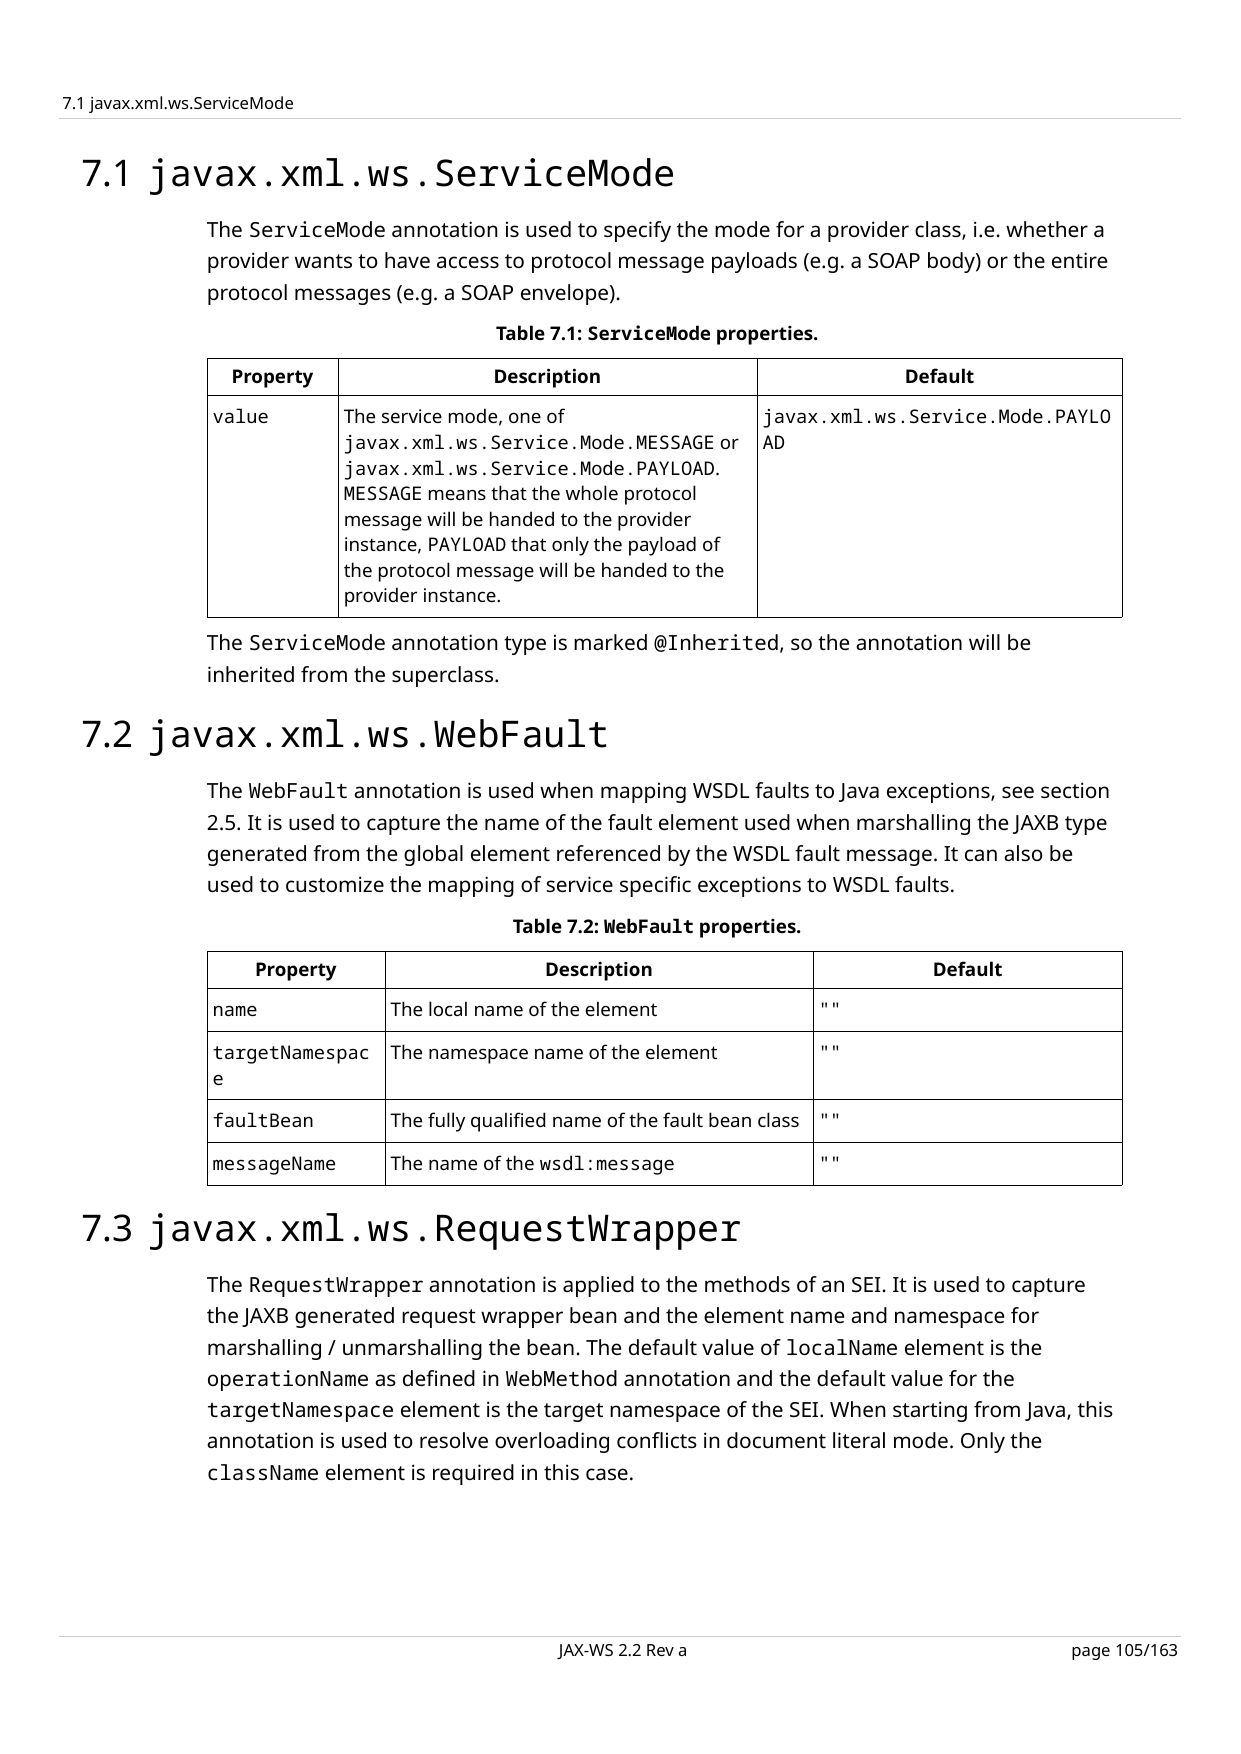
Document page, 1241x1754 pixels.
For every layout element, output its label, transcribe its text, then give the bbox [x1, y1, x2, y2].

text Table 7.1: ServiceMode properties. [192, 321, 1122, 346]
subtitle javax.xml.ws.ServiceMode [133, 147, 1181, 197]
table_cell The fully qualified name of the fault bean class [386, 1100, 813, 1142]
text Table 7.2: WebFault properties. [192, 913, 1122, 939]
text The WebFault annotation is used when mapping WSDL faults to Java exceptions, see section 2.5. It is used to capture the name of the fault element used when marshalling the JAXB type generated from the global element referenced by the WSDL fault message. It can also be used to customize the mapping of service specific exceptions to WSDL faults. [207, 776, 1122, 899]
table_cell name [208, 989, 385, 1031]
table_header Default [758, 359, 1122, 395]
table_header Description [386, 952, 813, 988]
table_cell The local name of the element [386, 989, 813, 1031]
table_cell "" [814, 1143, 1122, 1185]
table_header Property [208, 359, 338, 395]
subtitle javax.xml.ws.RequestWrapper [133, 1203, 1181, 1253]
table_cell faultBean [208, 1100, 385, 1142]
text The RequestWrapper annotation is applied to the methods of an SEI. It is used to capture the JAXB generated request wrapper bean and the element name and namespace for marshalling / unmarshalling the bean. The default value of localName element is the operationName as defined in WebMethod annotation and the default value for the targetNamespace element is the target namespace of the SEI. When starting from Java, this annotation is used to resolve overloading conflicts in document literal mode. Only the className element is required in this case. [207, 1270, 1122, 1486]
table_header Description [339, 359, 757, 395]
table_cell The name of the wsdl:message [386, 1143, 813, 1185]
table_cell value [208, 396, 338, 617]
subtitle javax.xml.ws.WebFault [133, 709, 1181, 759]
table_cell The namespace name of the element [386, 1032, 813, 1099]
table_header Property [208, 952, 385, 988]
text The ServiceMode annotation type is marked @Inherited, so the annotation will be inherited from the superclass. [207, 628, 1122, 688]
table_cell messageName [208, 1143, 385, 1185]
table_cell "" [814, 989, 1122, 1031]
table_cell "" [814, 1100, 1122, 1142]
table_header Default [814, 952, 1122, 988]
table_cell targetNamespace [208, 1032, 385, 1099]
text The ServiceMode annotation is used to specify the mode for a provider class, i.e. whether a provider wants to have access to protocol message payloads (e.g. a SOAP body) or the entire protocol messages (e.g. a SOAP envelope). [207, 215, 1122, 306]
table_cell The service mode, one of javax.xml.ws.Service.Mode.MESSAGE or javax.xml.ws.Service.Mode.PAYLOAD. MESSAGE means that the whole protocol message will be handed to the provider instance, PAYLOAD that only the payload of the protocol message will be handed to the provider instance. [339, 396, 757, 617]
table_cell javax.xml.ws.Service.Mode.PAYLOAD [758, 396, 1122, 617]
table_cell "" [814, 1032, 1122, 1099]
